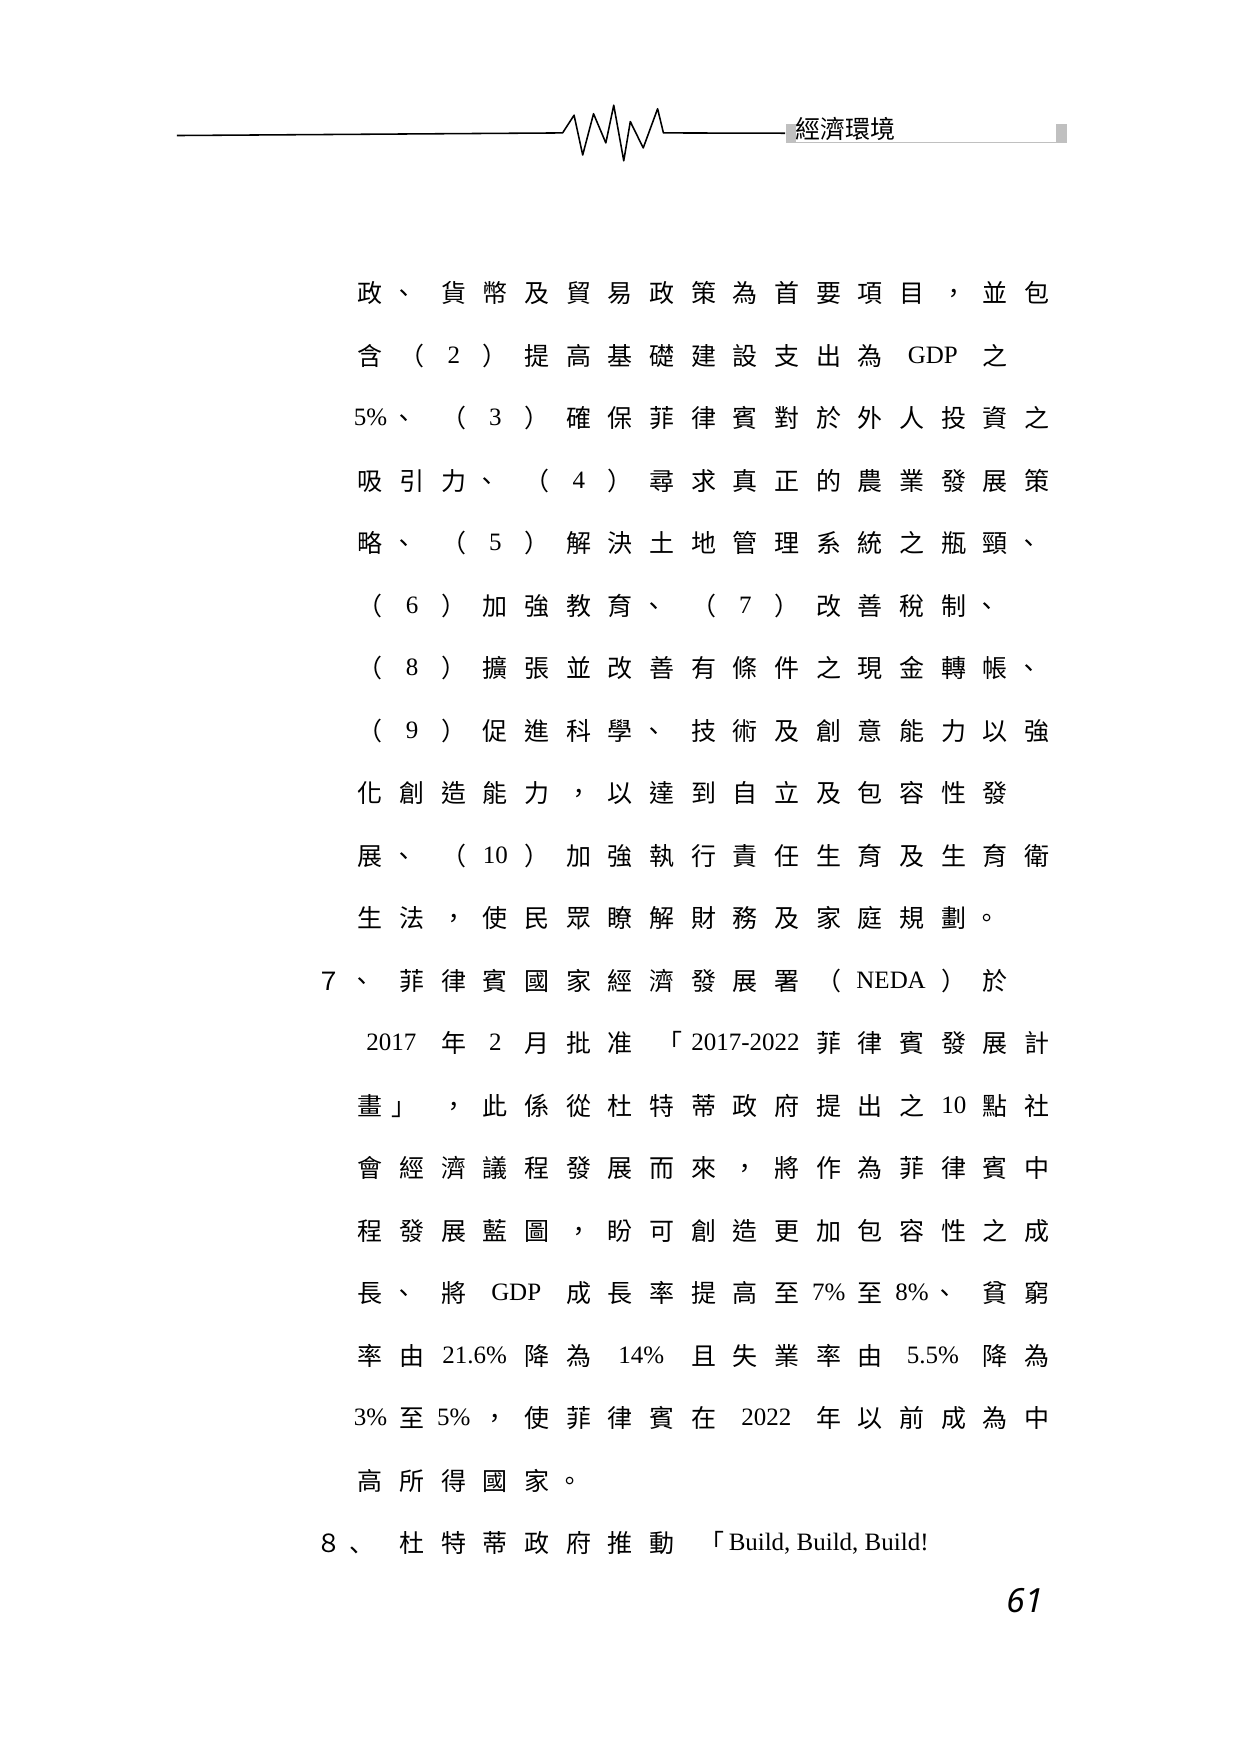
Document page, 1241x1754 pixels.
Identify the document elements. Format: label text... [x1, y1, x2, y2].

text ８、杜特蒂政府推動「Build, Build, Build! [281, 1500, 1058, 1563]
text 政、貨幣及貿易政策為首要項目，並包含（2）提高基礎建設支出為GDP之5%、（3）確保菲律賓對於外人投資之吸引力、（4）尋求真正的農業發展策略、（5）解決土地管理系統之瓶頸、（6）加強教育、（7）改善稅制、（8）擴張並改善有條件之現金轉帳、（9）促進科學、技術及創意能力以強化創造能力，以達到自立及包容性發展、（10）加強執行責任生育及生育衛生法，使民眾瞭解財務及家庭規劃。 [281, 250, 1058, 938]
text ７、菲律賓國家經濟發展署（NEDA）於2017年2月批准「2017-2022菲律賓發展計畫」，此係從杜特蒂政府提出之10點社會經濟議程發展而來，將作為菲律賓中程發展藍圖，盼可創造更加包容性之成長、將GDP成長率提高至7%至8%、貧窮率由21.6%降為14%且失業率由5.5%降為3%至5%，使菲律賓在2022年以前成為中高所得國家。 [281, 938, 1058, 1500]
